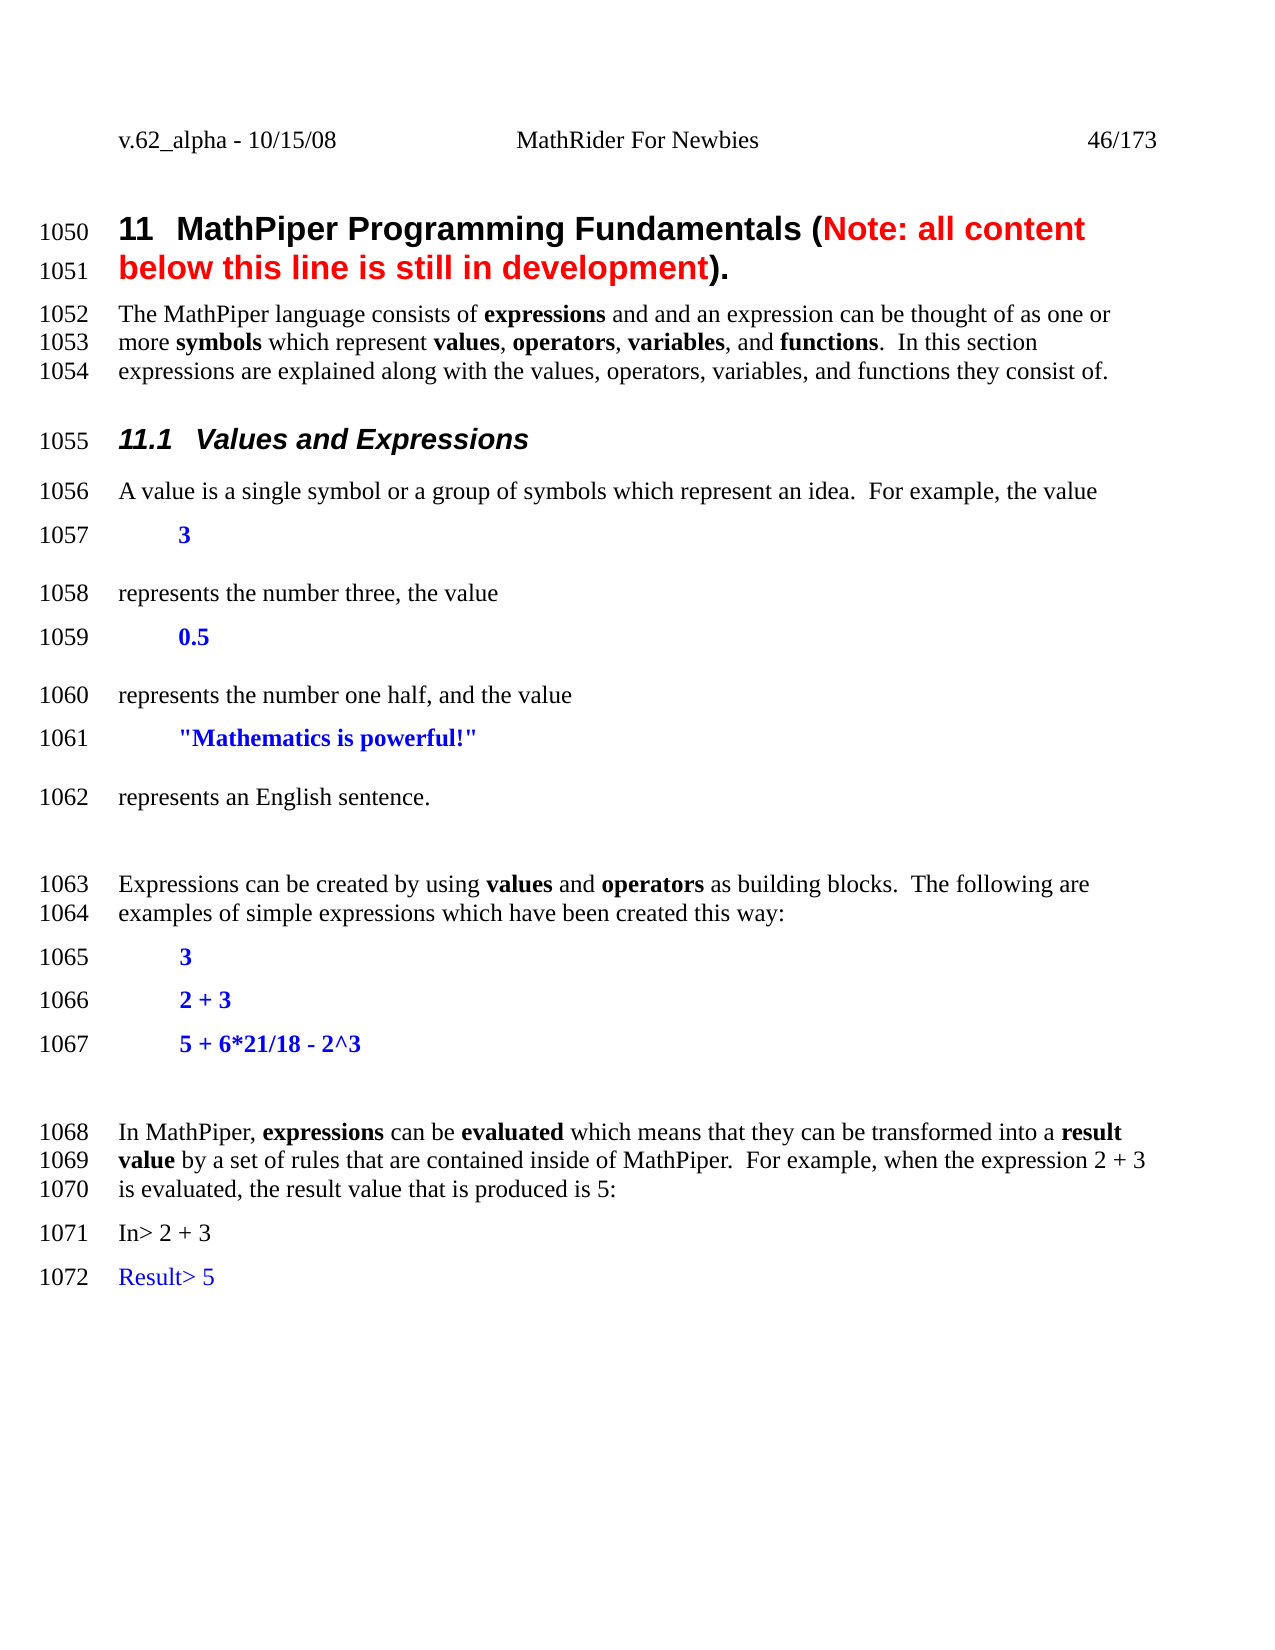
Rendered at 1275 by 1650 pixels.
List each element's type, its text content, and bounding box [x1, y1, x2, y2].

text "Mathematics is powerful!" [178, 723, 1157, 752]
text In MathPiper, expressions can be evaluated which means that they can be transformed into a result value by a set of rules that are contained inside of MathPiper. For example, when the expression 2 + 3 is evaluated, the result value that is produced is 5: [118, 1117, 1157, 1203]
text In> 2 + 3 [118, 1218, 1157, 1247]
text Result> 5 [118, 1262, 1157, 1290]
text A value is a single symbol or a group of symbols which represent an idea. For example, the value [118, 476, 1157, 505]
text The MathPiper language consists of expressions and and an expression can be thought of as one or more symbols which represent values, operators, variables, and functions. In this section expressions are explained along with the values, operators, variables, and functions they consist of. [118, 299, 1157, 385]
subtitle MathPiper Programming Fundamentals (Note: all content below this line is still in development). [118, 209, 1157, 286]
text Expressions can be created by using values and operators as building blocks. The following are examples of simple expressions which have been created this way: [118, 869, 1157, 927]
text represents the number three, the value [118, 578, 1157, 607]
subtitle Values and Expressions [118, 422, 1157, 456]
text 3 [178, 520, 1157, 548]
text 2 + 3 [179, 985, 1157, 1014]
text 5 + 6*21/18 - 2^3 [179, 1029, 1157, 1058]
text represents the number one half, and the value [118, 680, 1157, 708]
text 0.5 [178, 622, 1157, 650]
text 3 [179, 942, 1157, 970]
text represents an English sentence. [118, 782, 1157, 810]
